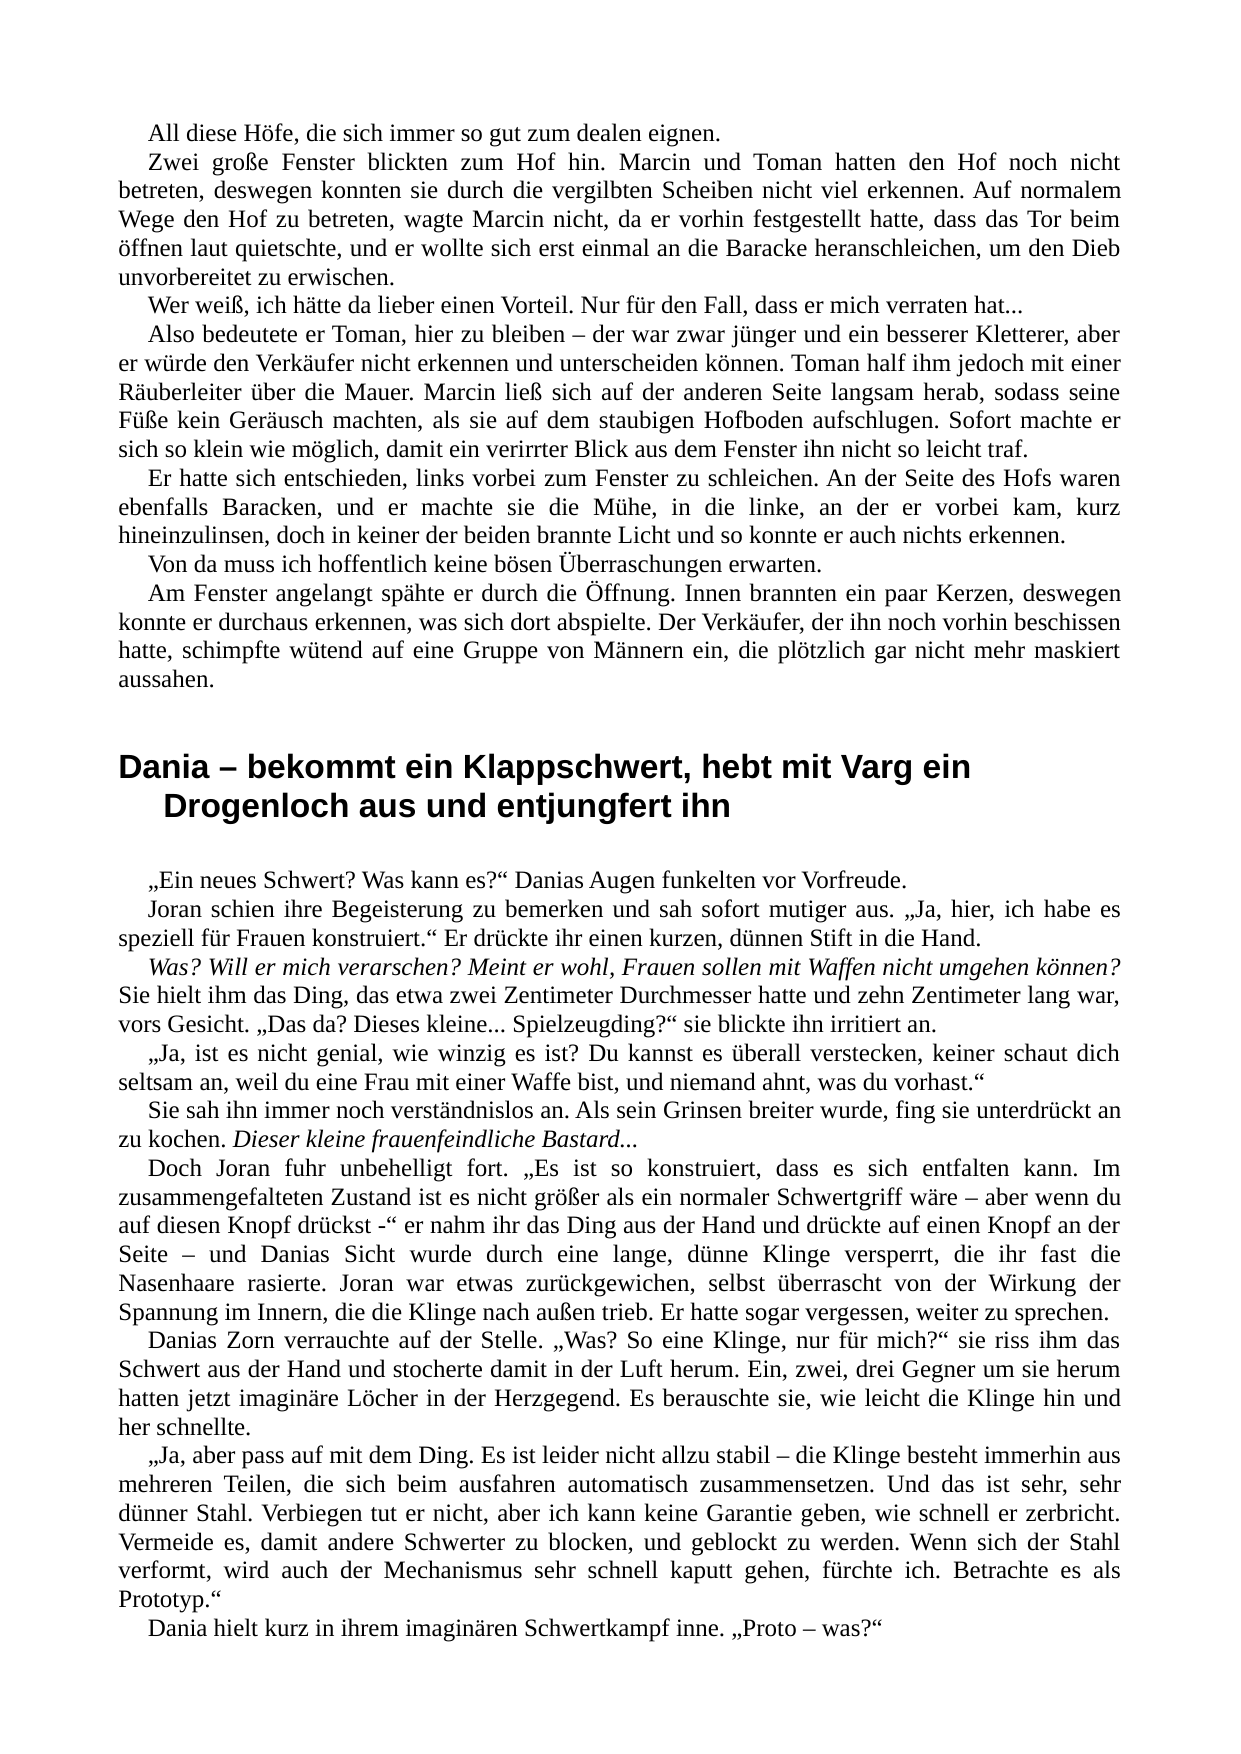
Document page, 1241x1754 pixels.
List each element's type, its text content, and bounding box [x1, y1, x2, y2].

text Danias Zorn verrauchte auf der Stelle. „Was? So eine Klinge, nur für mich?“ sie riss ihm das Schwert aus der Hand und stocherte damit in der Luft herum. Ein, zwei, drei Gegner um sie herum hatten jetzt imaginäre Löcher in der Herzgegend. Es berauschte sie, wie leicht die Klinge hin und her schnellte. [118, 1325, 1122, 1440]
text Also bedeutete er Toman, hier zu bleiben – der war zwar jünger und ein besserer Kletterer, aber er würde den Verkäufer nicht erkennen und unterscheiden können. Toman half ihm jedoch mit einer Räuberleiter über die Mauer. Marcin ließ sich auf der anderen Seite langsam herab, sodass seine Füße kein Geräusch machten, als sie auf dem staubigen Hofboden aufschlugen. Sofort machte er sich so klein wie möglich, damit ein verirrter Blick aus dem Fenster ihn nicht so leicht traf. [118, 319, 1122, 463]
text „Ja, ist es nicht genial, wie winzig es ist? Du kannst es überall verstecken, keiner schaut dich seltsam an, weil du eine Frau mit einer Waffe bist, und niemand ahnt, was du vorhast.“ [118, 1038, 1122, 1095]
text Wer weiß, ich hätte da lieber einen Vorteil. Nur für den Fall, dass er mich verraten hat... [118, 291, 1122, 319]
text Er hatte sich entschieden, links vorbei zum Fenster zu schleichen. An der Seite des Hofs waren ebenfalls Baracken, und er machte sie die Mühe, in die linke, an der er vorbei kam, kurz hineinzulinsen, doch in keiner der beiden brannte Licht und so konnte er auch nichts erkennen. [118, 463, 1122, 549]
text Doch Joran fuhr unbehelligt fort. „Es ist so konstruiert, dass es sich entfalten kann. Im zusammengefalteten Zustand ist es nicht größer als ein normaler Schwertgriff wäre – aber wenn du auf diesen Knopf drückst -“ er nahm ihr das Ding aus der Hand und drückte auf einen Knopf an der Seite – und Danias Sicht wurde durch eine lange, dünne Klinge versperrt, die ihr fast die Nasenhaare rasierte. Joran war etwas zurückgewichen, selbst überrascht von der Wirkung der Spannung im Innern, die die Klinge nach außen trieb. Er hatte sogar vergessen, weiter zu sprechen. [118, 1153, 1122, 1325]
text Sie sah ihn immer noch verständnislos an. Als sein Grinsen breiter wurde, fing sie unterdrückt an zu kochen. Dieser kleine frauenfeindliche Bastard... [118, 1095, 1122, 1153]
text Von da muss ich hoffentlich keine bösen Überraschungen erwarten. [118, 549, 1122, 578]
text All diese Höfe, die sich immer so gut zum dealen eignen. [118, 118, 1122, 147]
text Dania hielt kurz in ihrem imaginären Schwertkampf inne. „Proto – was?“ [118, 1613, 1122, 1642]
text Was? Will er mich verarschen? Meint er wohl, Frauen sollen mit Waffen nicht umgehen können? Sie hielt ihm das Ding, das etwa zwei Zentimeter Durchmesser hatte und zehn Zentimeter lang war, vors Gesicht. „Das da? Dieses kleine... Spielzeugding?“ sie blickte ihn irritiert an. [118, 952, 1122, 1038]
text Zwei große Fenster blickten zum Hof hin. Marcin und Toman hatten den Hof noch nicht betreten, deswegen konnten sie durch die vergilbten Scheiben nicht viel erkennen. Auf normalem Wege den Hof zu betreten, wagte Marcin nicht, da er vorhin festgestellt hatte, dass das Tor beim öffnen laut quietschte, und er wollte sich erst einmal an die Baracke heranschleichen, um den Dieb unvorbereitet zu erwischen. [118, 147, 1122, 291]
text „Ein neues Schwert? Was kann es?“ Danias Augen funkelten vor Vorfreude. [118, 865, 1122, 894]
text Am Fenster angelangt spähte er durch die Öffnung. Innen brannten ein paar Kerzen, deswegen konnte er durchaus erkennen, was sich dort abspielte. Der Verkäufer, der ihn noch vorhin beschissen hatte, schimpfte wütend auf eine Gruppe von Männern ein, die plötzlich gar nicht mehr maskiert aussahen. [118, 578, 1122, 693]
subtitle Dania – bekommt ein Klappschwert, hebt mit Varg ein Drogenloch aus und entjungfert ihn [118, 747, 1122, 824]
text Joran schien ihre Begeisterung zu bemerken und sah sofort mutiger aus. „Ja, hier, ich habe es speziell für Frauen konstruiert.“ Er drückte ihr einen kurzen, dünnen Stift in die Hand. [118, 894, 1122, 952]
text „Ja, aber pass auf mit dem Ding. Es ist leider nicht allzu stabil – die Klinge besteht immerhin aus mehreren Teilen, die sich beim ausfahren automatisch zusammensetzen. Und das ist sehr, sehr dünner Stahl. Verbiegen tut er nicht, aber ich kann keine Garantie geben, wie schnell er zerbricht. Vermeide es, damit andere Schwerter zu blocken, und geblockt zu werden. Wenn sich der Stahl verformt, wird auch der Mechanismus sehr schnell kaputt gehen, fürchte ich. Betrachte es als Prototyp.“ [118, 1440, 1122, 1613]
